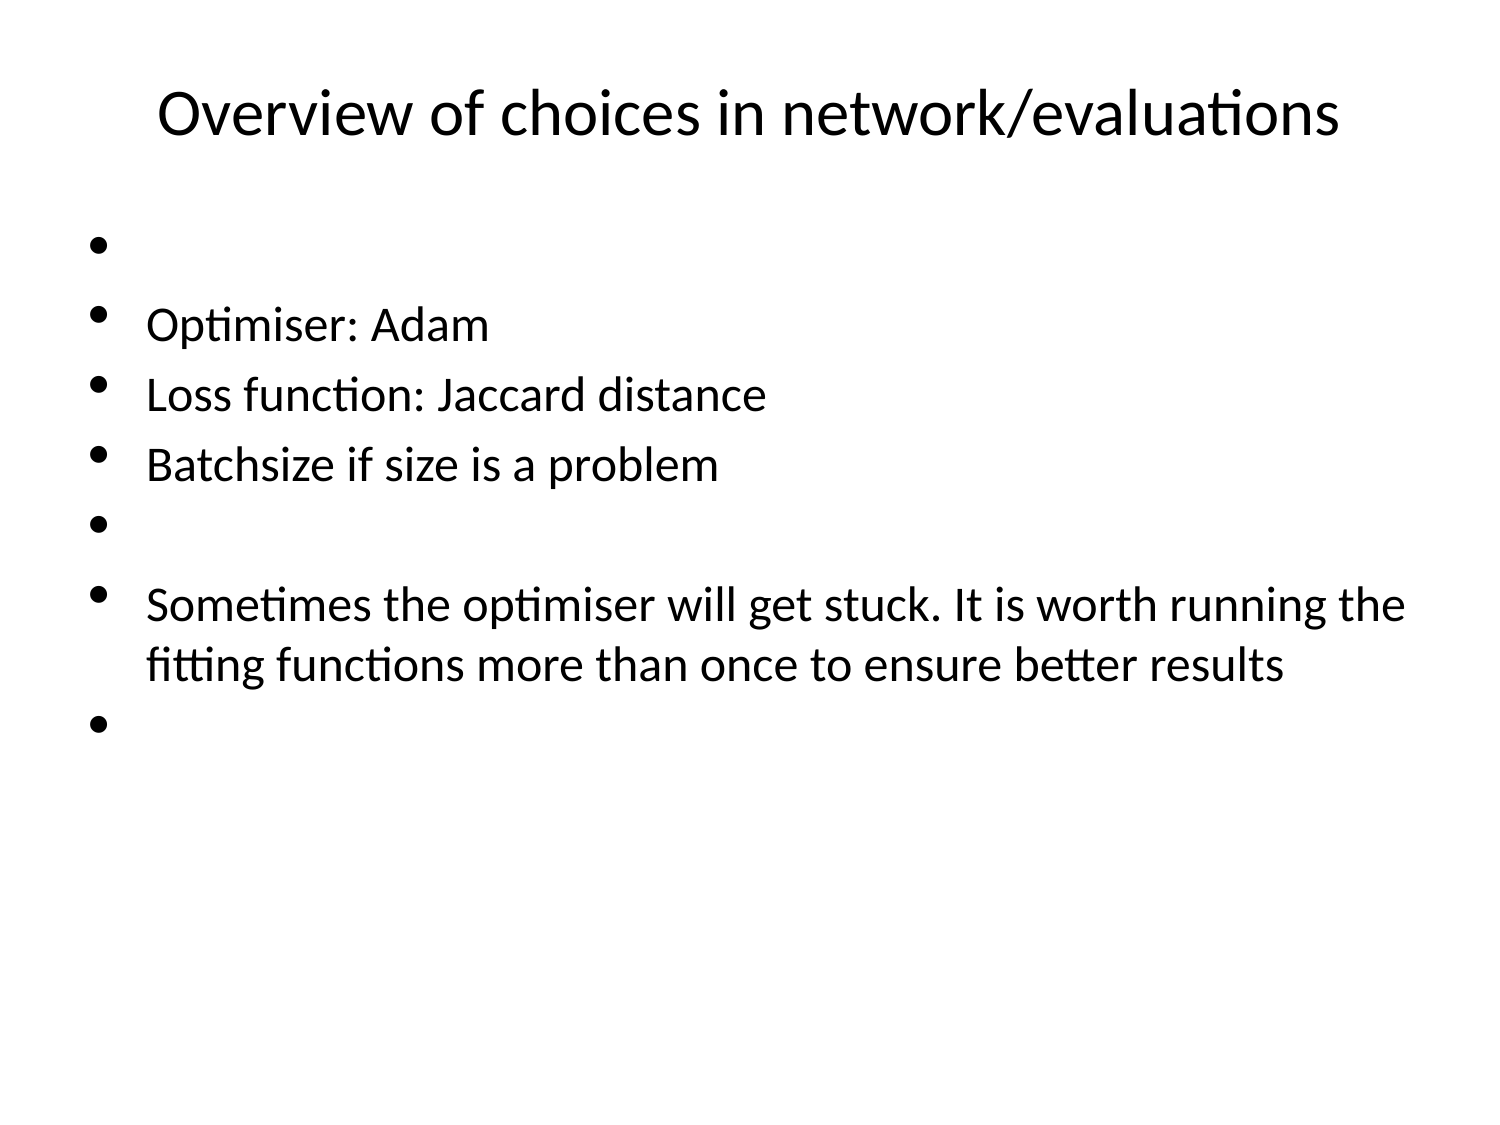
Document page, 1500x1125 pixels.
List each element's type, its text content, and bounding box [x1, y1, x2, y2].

text_box Overview of choices in network/evaluations [75, 45, 1425, 172]
text_box Optimiser: Adam Loss function: Jaccard distance Batchsize if size is a problem Sometimes the optimiser will get stuck. It is worth running the fitting functions more than once to ensure better results [75, 213, 1425, 1034]
